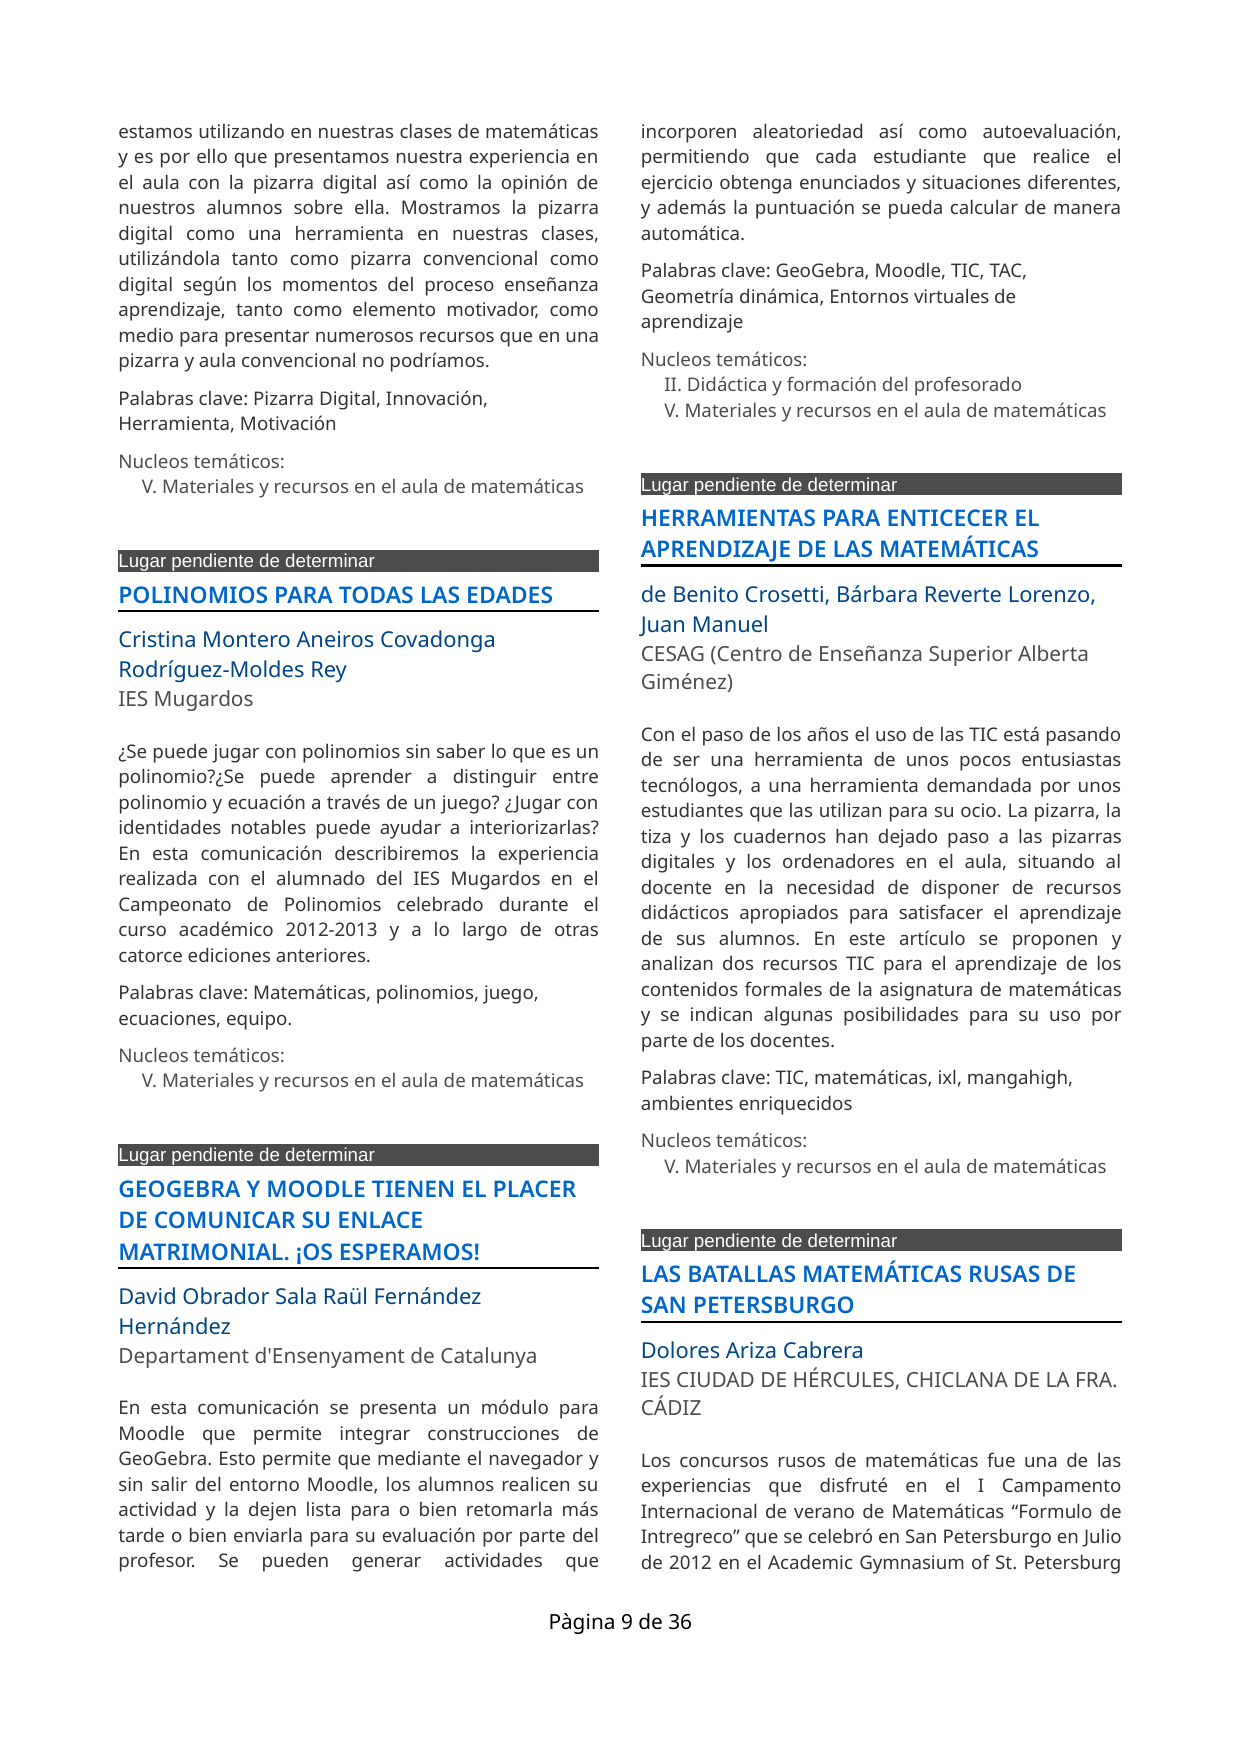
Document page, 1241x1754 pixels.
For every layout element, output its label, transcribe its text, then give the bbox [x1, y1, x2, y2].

subtitle Las batallas matemáticas rusas de San Petersburgo [641, 1258, 1122, 1321]
text Palabras clave: Matemáticas, polinomios, juego, ecuaciones, equipo. [118, 979, 599, 1030]
text Los concursos rusos de matemáticas fue una de las experiencias que disfruté en el I Campamento Internacional de verano de Matemáticas “Formulo de Intregreco” que se celebró en San Petersburgo en Julio de 2012 en el Academic Gymnasium of St. Petersburg [641, 1447, 1122, 1575]
text CESAG (Centro de Enseñanza Superior Alberta Giménez) [641, 639, 1122, 696]
text Nucleos temáticos: [641, 1127, 1122, 1153]
text incorporen aleatoriedad así como autoevaluación, permitiendo que cada estudiante que realice el ejercicio obtenga enunciados y situaciones diferentes, y además la puntuación se pueda calcular de manera automática. [641, 118, 1122, 246]
text Nucleos temáticos: [641, 346, 1122, 371]
text de Benito Crosetti, Bárbara Reverte Lorenzo, Juan Manuel [641, 579, 1122, 639]
text II. Didáctica y formación del profesorado [652, 371, 1122, 397]
text Dolores Ariza Cabrera [641, 1335, 1122, 1365]
text Palabras clave: Pizarra Digital, Innovación, Herramienta, Motivación [118, 385, 599, 436]
subtitle GeoGebra y Moodle tienen el placer de comunicar su enlace matrimonial. ¡Os esperamos! [118, 1173, 599, 1267]
text Palabras clave: GeoGebra, Moodle, TIC, TAC, Geometría dinámica, Entornos virtuales de aprendizaje [641, 257, 1122, 334]
text Lugar pendiente de determinar [118, 550, 599, 572]
subtitle Herramientas para enTICecer el aprendizaje de las matemáticas [641, 502, 1122, 564]
text Nucleos temáticos: [118, 1042, 599, 1068]
text Cristina Montero Aneiros Covadonga Rodríguez-Moldes Rey [118, 624, 599, 684]
text Departament d'Ensenyament de Catalunya [118, 1341, 599, 1369]
text En esta comunicación se presenta un módulo para Moodle que permite integrar construcciones de GeoGebra. Esto permite que mediante el navegador y sin salir del entorno Moodle, los alumnos realicen su actividad y la dejen lista para o bien retomarla más tarde o bien enviarla para su evaluación por parte del profesor. Se pueden generar actividades que [118, 1395, 599, 1573]
text V. Materiales y recursos en el aula de matemáticas [652, 397, 1122, 422]
text V. Materiales y recursos en el aula de matemáticas [130, 1068, 599, 1093]
text Lugar pendiente de determinar [641, 1229, 1122, 1251]
text Con el paso de los años el uso de las TIC está pasando de ser una herramienta de unos pocos entusiastas tecnólogos, a una herramienta demandada por unos estudiantes que las utilizan para su ocio. La pizarra, la tiza y los cuadernos han dejado paso a las pizarras digitales y los ordenadores en el aula, situando al docente en la necesidad de disponer de recursos didácticos apropiados para satisfacer el aprendizaje de sus alumnos. En este artículo se proponen y analizan dos recursos TIC para el aprendizaje de los contenidos formales de la asignatura de matemáticas y se indican algunas posibilidades para su uso por parte de los docentes. [641, 721, 1122, 1053]
text V. Materiales y recursos en el aula de matemáticas [130, 473, 599, 499]
text IES CIUDAD DE HÉRCULES, CHICLANA DE LA FRA. CÁDIZ [641, 1365, 1122, 1422]
text V. Materiales y recursos en el aula de matemáticas [652, 1153, 1122, 1178]
text Nucleos temáticos: [118, 448, 599, 473]
text IES Mugardos [118, 684, 599, 712]
subtitle Polinomios para todas las edades [118, 579, 599, 610]
text Palabras clave: TIC, matemáticas, ixl, mangahigh, ambientes enriquecidos [641, 1064, 1122, 1116]
text Lugar pendiente de determinar [118, 1144, 599, 1166]
text Lugar pendiente de determinar [641, 473, 1122, 495]
text estamos utilizando en nuestras clases de matemáticas y es por ello que presentamos nuestra experiencia en el aula con la pizarra digital así como la opinión de nuestros alumnos sobre ella. Mostramos la pizarra digital como una herramienta en nuestras clases, utilizándola tanto como pizarra convencional como digital según los momentos del proceso enseñanza aprendizaje, tanto como elemento motivador, como medio para presentar numerosos recursos que en una pizarra y aula convencional no podríamos. [118, 118, 599, 373]
text ¿Se puede jugar con polinomios sin saber lo que es un polinomio?¿Se puede aprender a distinguir entre polinomio y ecuación a través de un juego? ¿Jugar con identidades notables puede ayudar a interiorizarlas? En esta comunicación describiremos la experiencia realizada con el alumnado del IES Mugardos en el Campeonato de Polinomios celebrado durante el curso académico 2012-2013 y a lo largo de otras catorce ediciones anteriores. [118, 738, 599, 968]
text David Obrador Sala Raül Fernández Hernández [118, 1281, 599, 1341]
